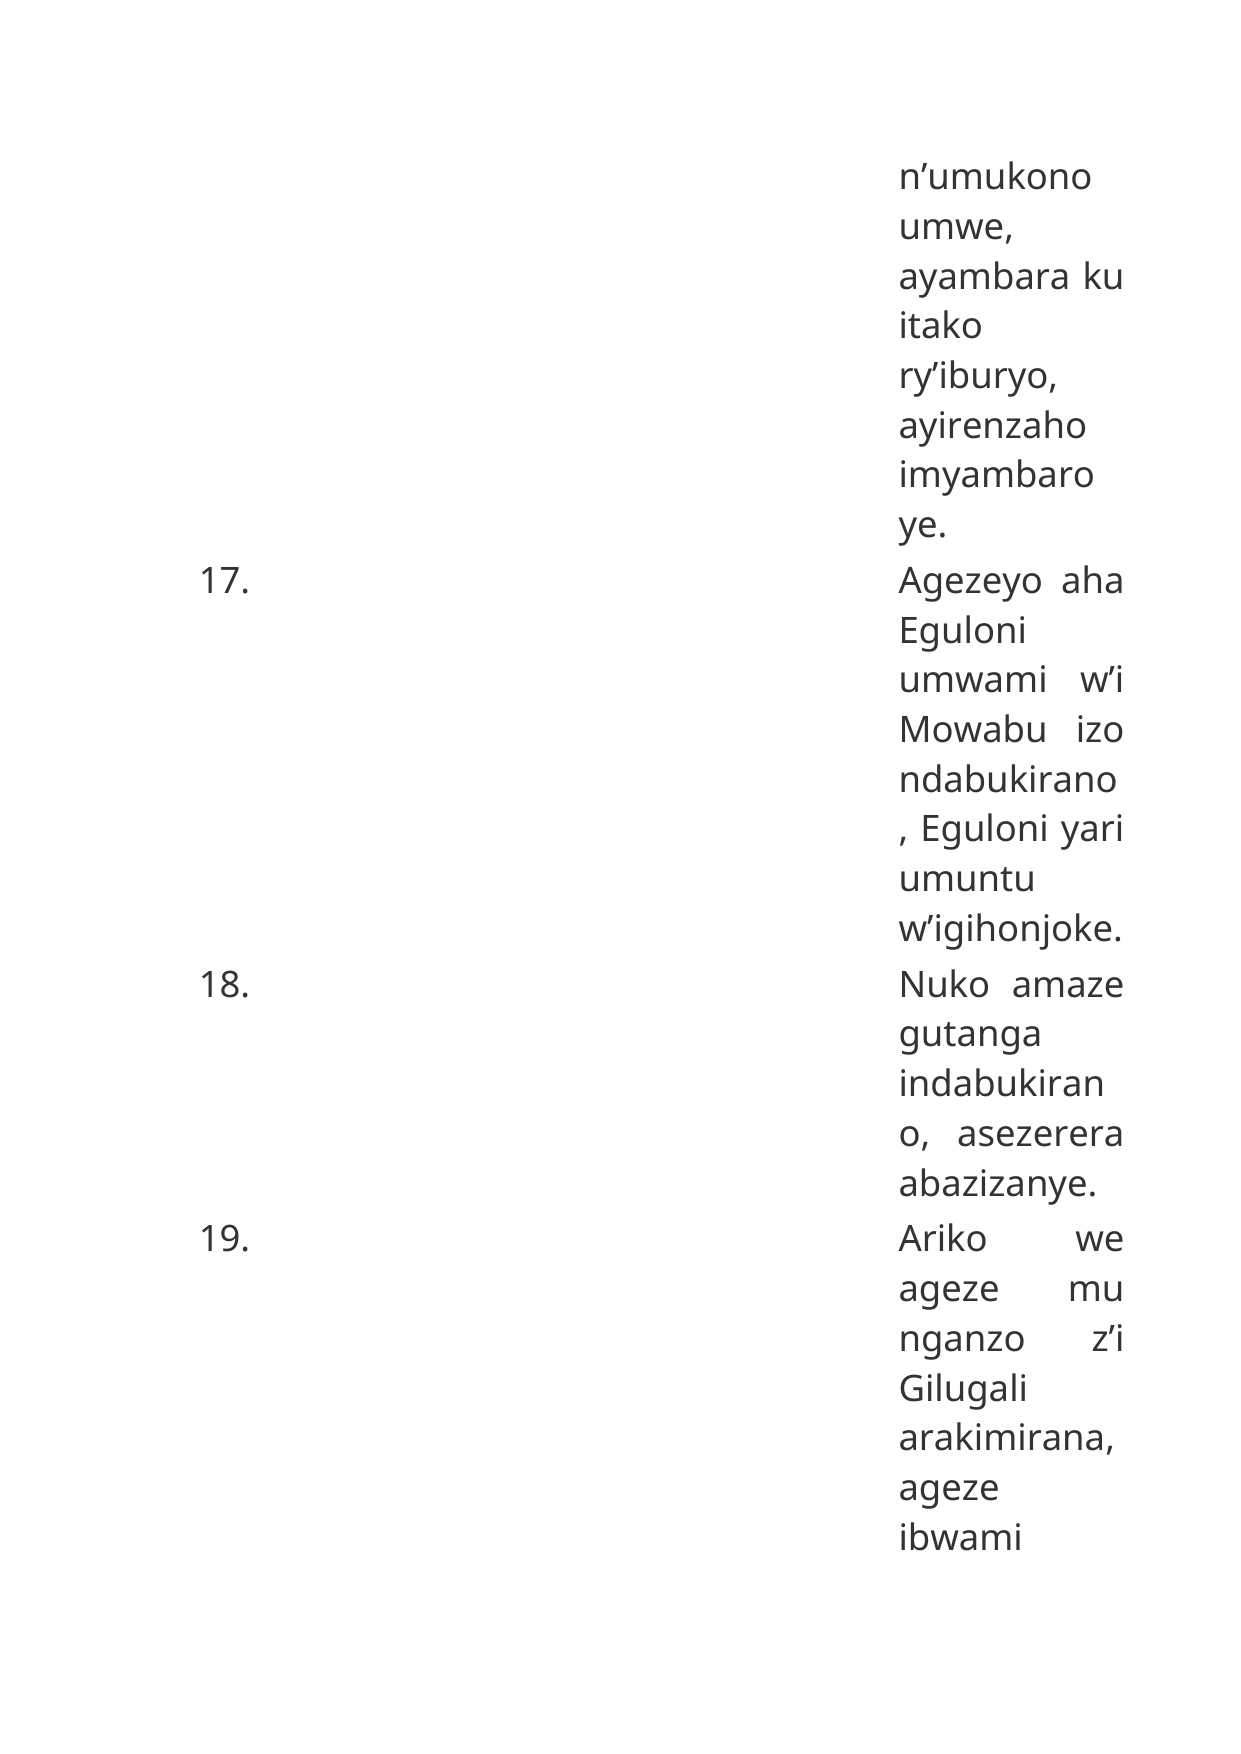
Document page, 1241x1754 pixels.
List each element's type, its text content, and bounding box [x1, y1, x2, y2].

table_cell Nuko amaze gutanga indabukirano, asezerera abazizanye. [895, 955, 1127, 1210]
table_cell [148, 955, 195, 1210]
table_cell Agezeyo aha Eguloni umwami w’i Mowabu izo ndabukirano, Eguloni yari umuntu w’igihonjoke. [895, 551, 1127, 955]
table_cell 19. [195, 1210, 895, 1564]
table_cell [148, 1210, 195, 1564]
table_cell [195, 148, 895, 551]
table_cell [148, 148, 195, 551]
table_cell 17. [195, 551, 895, 955]
table_cell Ariko we ageze mu nganzo z’i Gilugali arakimirana, ageze ibwami [895, 1210, 1127, 1564]
table_cell n’umukono umwe, ayambara ku itako ry’iburyo, ayirenzaho imyambaro ye. [895, 148, 1127, 551]
table_cell 18. [195, 955, 895, 1210]
table_cell [148, 551, 195, 955]
